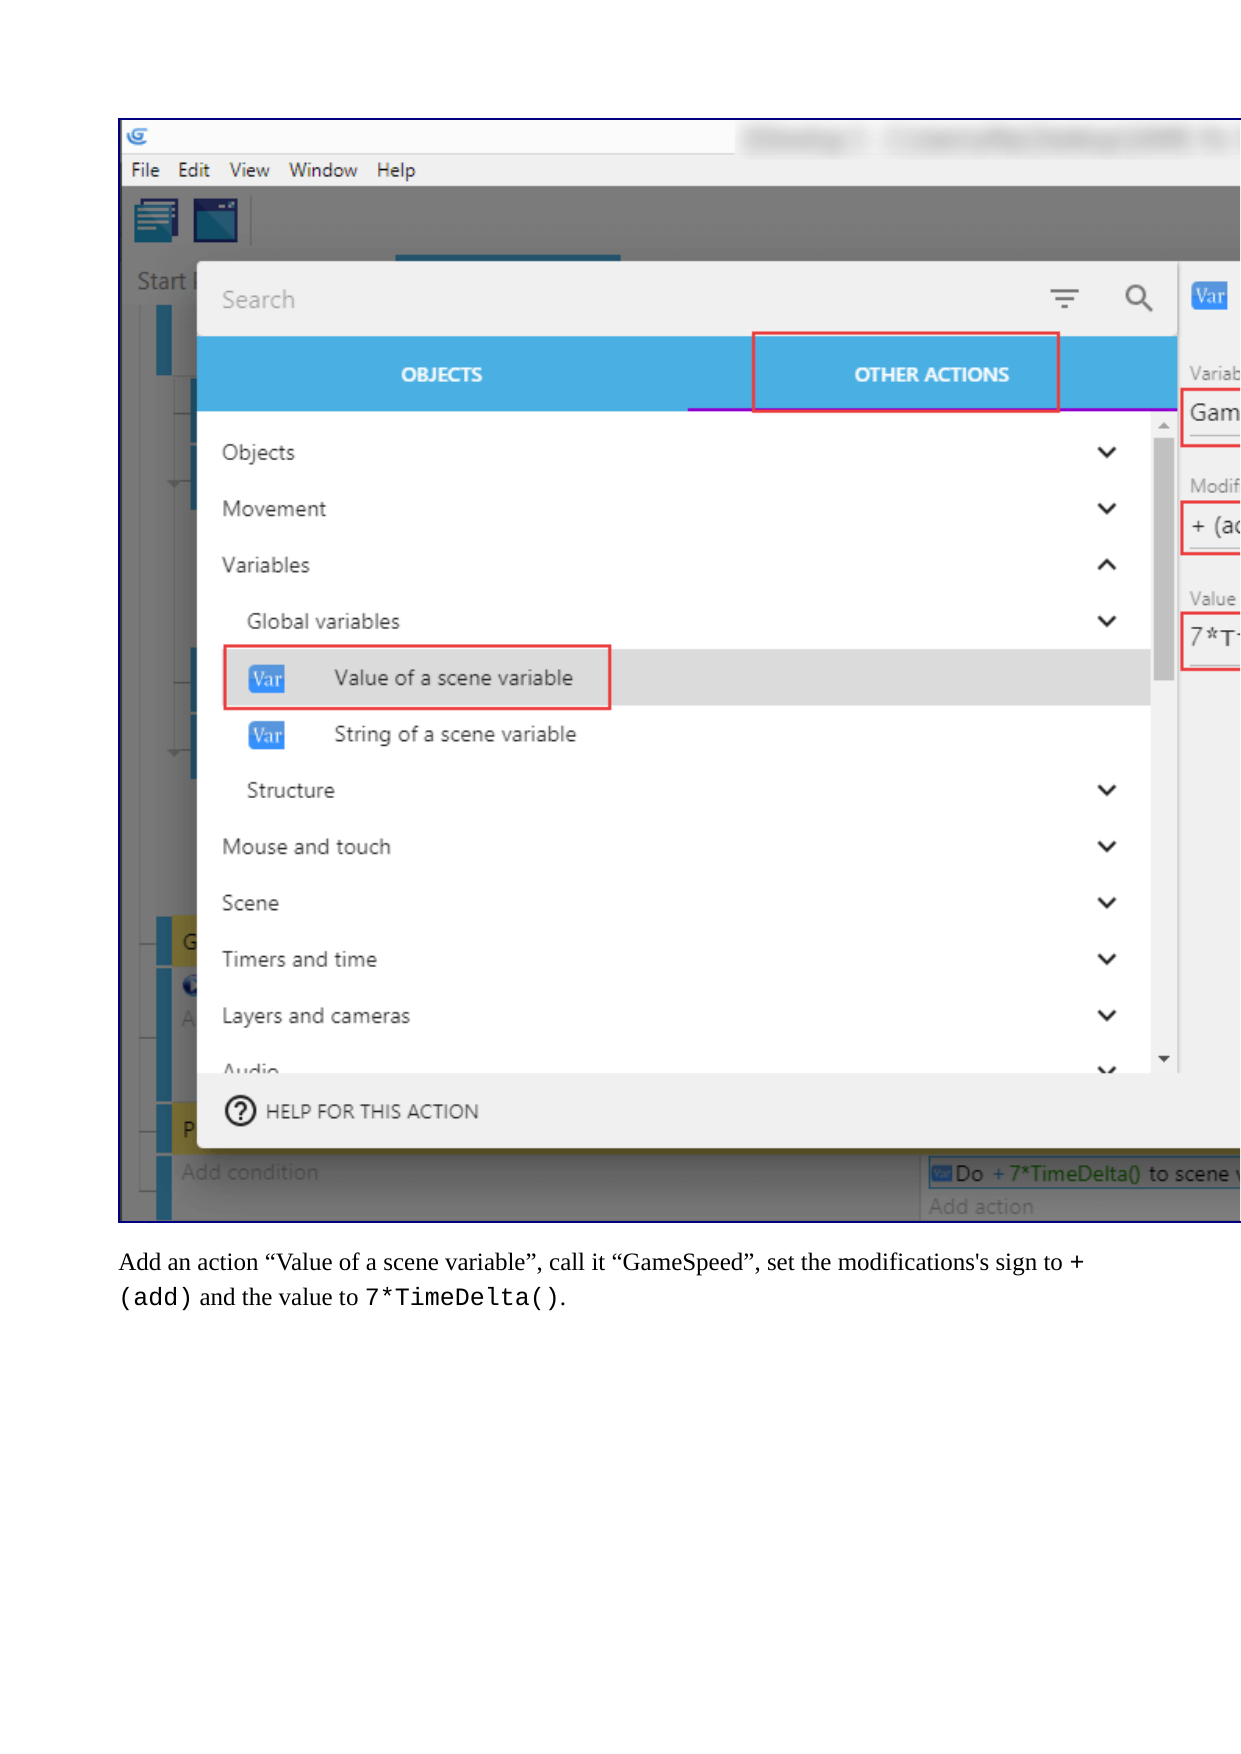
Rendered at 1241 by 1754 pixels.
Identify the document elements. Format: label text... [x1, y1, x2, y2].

picture [120, 120, 1241, 1221]
text Add an action “Value of a scene variable”, call it “GameSpeed”, set the modifications's sign to + (add) and the value to 7*TimeDelta(). [118, 1247, 1122, 1313]
